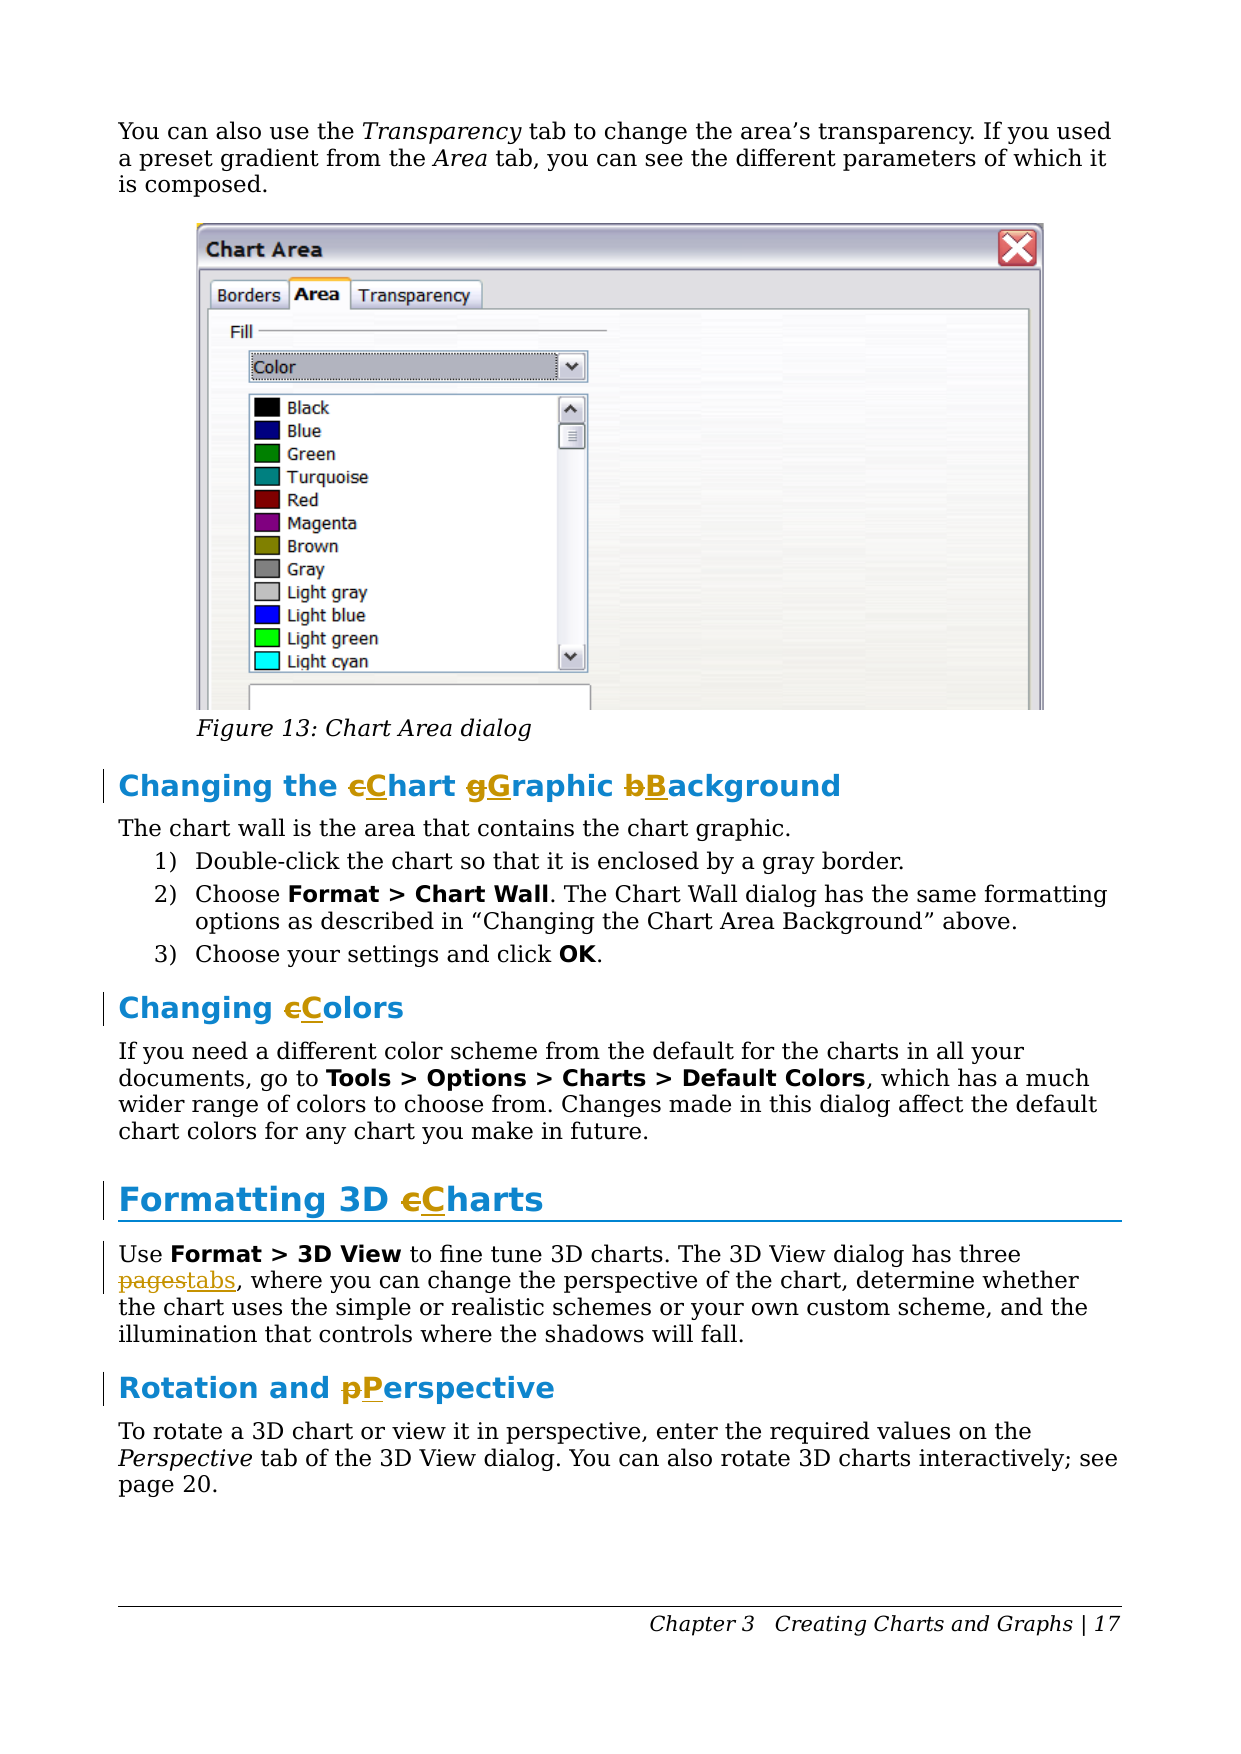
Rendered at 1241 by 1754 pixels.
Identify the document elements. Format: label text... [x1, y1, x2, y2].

text Figure 13: Chart Area dialog [197, 716, 1044, 742]
text To rotate a 3D chart or view it in perspective, enter the required values on the Perspective tab of the 3D View dialog. You can also rotate 3D charts interactively; see page 20. [118, 1418, 1122, 1498]
subtitle Changing Colors [118, 992, 1122, 1026]
picture [196, 223, 1044, 710]
list The chart wall is the area that contains the chart graphic. [118, 815, 1122, 842]
list Double-click the chart so that it is enclosed by a gray border. [177, 848, 1122, 875]
subtitle Rotation and Perspective [118, 1372, 1122, 1406]
subtitle Formatting 3D Charts [118, 1181, 1122, 1220]
list Choose Format > Chart Wall. The Chart Wall dialog has the same formatting options as described in “Changing the cChart aArea bBackground” above. [177, 881, 1122, 934]
text If you need a different color scheme from the default for the charts in all your documents, go to Tools > Options > Charts > Default Colors, which has a much wider range of colors to choose from. Changes made in this dialog affect the default chart colors for any chart you make in future. [118, 1038, 1122, 1145]
text You can also use the Transparency tab to change the area’s transparency. If you used a preset gradient from the Area tab, you can see the different parameters of which it is composed. [118, 118, 1122, 198]
list Choose your settings and click OK. [177, 941, 1122, 967]
text Use Format > 3D View to fine tune 3D charts. The 3D View dialog has three tabs, where you can change the perspective of the chart, determine whether the chart uses the simple or realistic schemes or your own custom scheme, and the illumination that controls where the shadows will fall. [118, 1241, 1122, 1347]
subtitle Changing the Chart Graphic Background [118, 769, 1122, 803]
